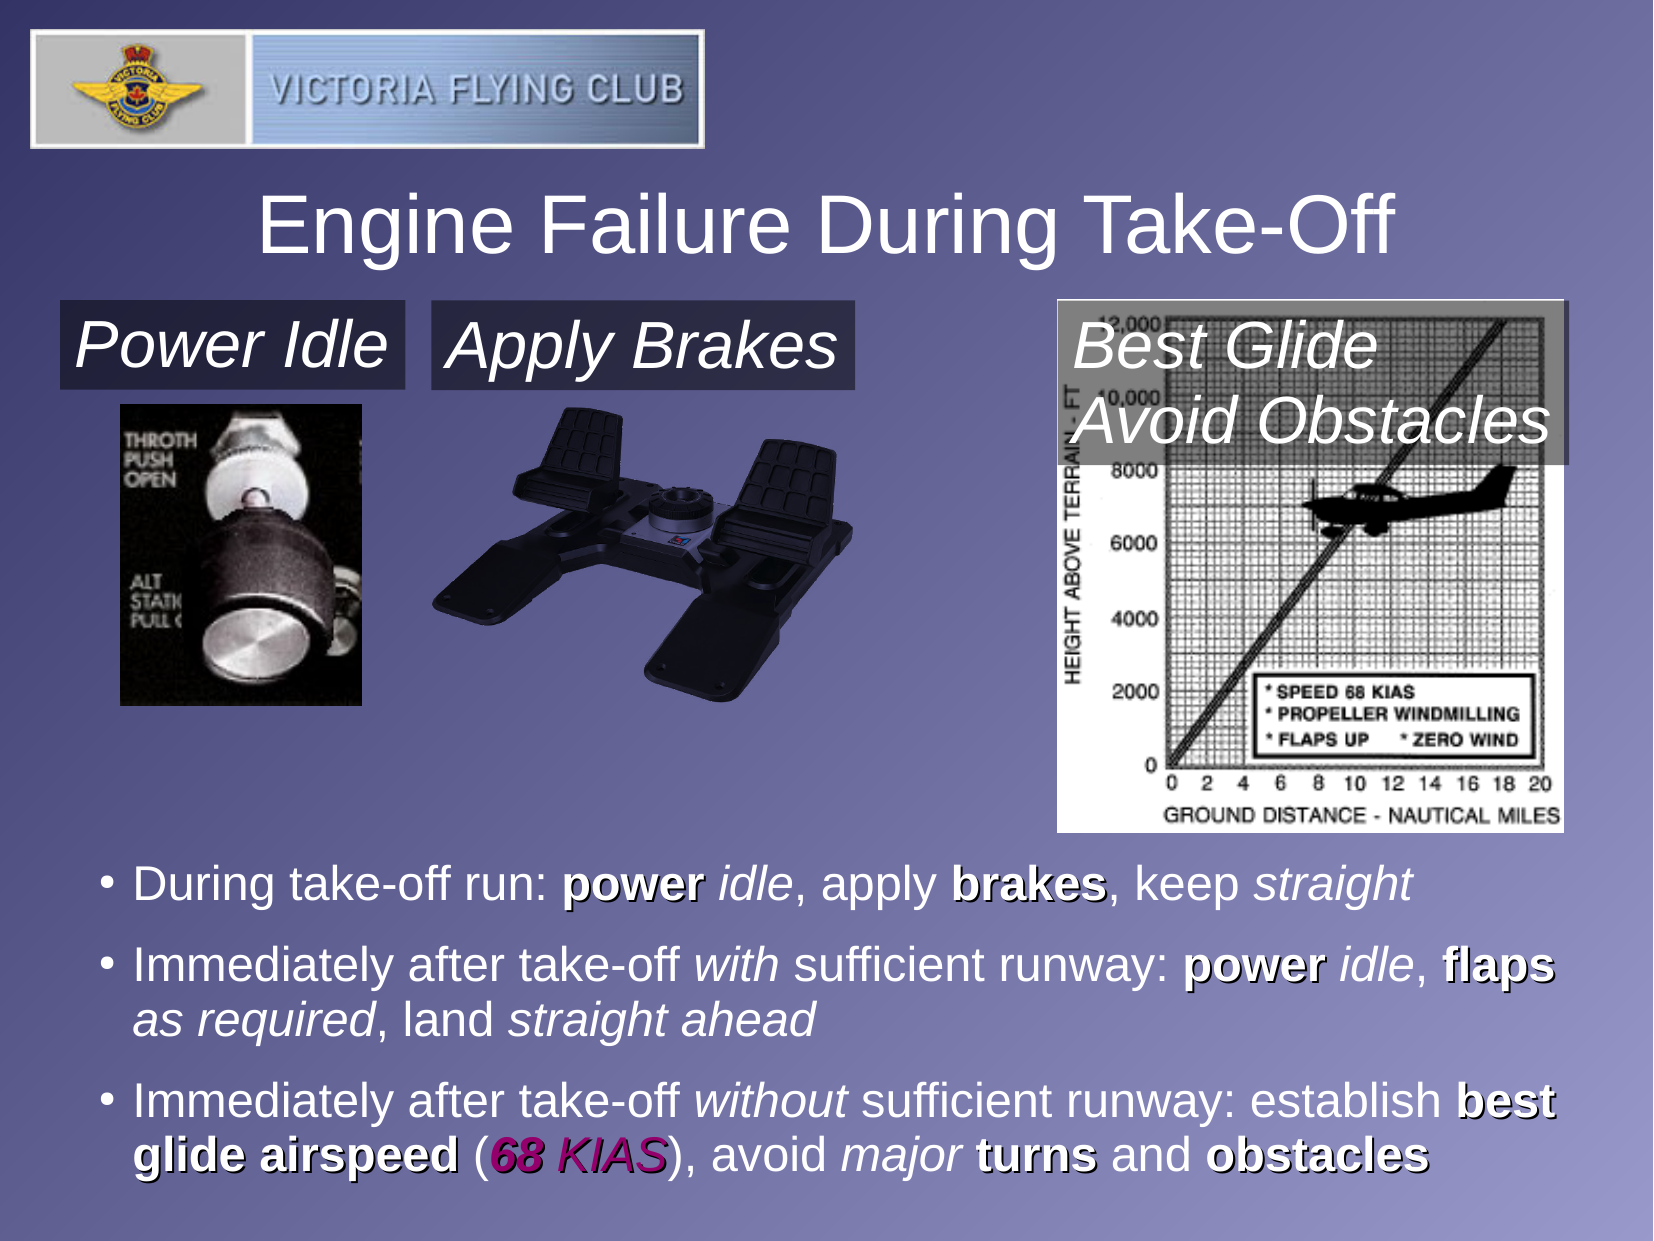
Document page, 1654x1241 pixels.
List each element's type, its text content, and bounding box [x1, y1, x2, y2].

picture [30, 29, 705, 149]
list During take-off run: power idle, apply brakes, keep straight Immediately after take-off with sufficient runway: power idle, flaps as required, land straight ahead Immediately after take-off without sufficient runway: establish best glide airspeed (68 KIAS), avoid major turns and obstacles [82, 856, 1571, 1204]
picture [120, 404, 362, 706]
picture [430, 404, 856, 706]
picture [1057, 466, 1564, 833]
text_box Best Glide Avoid Obstacles [1057, 300, 1570, 466]
text_box Power Idle [60, 300, 406, 390]
title Engine Failure During Take-Off [82, 150, 1571, 301]
text_box Apply Brakes [431, 300, 856, 391]
